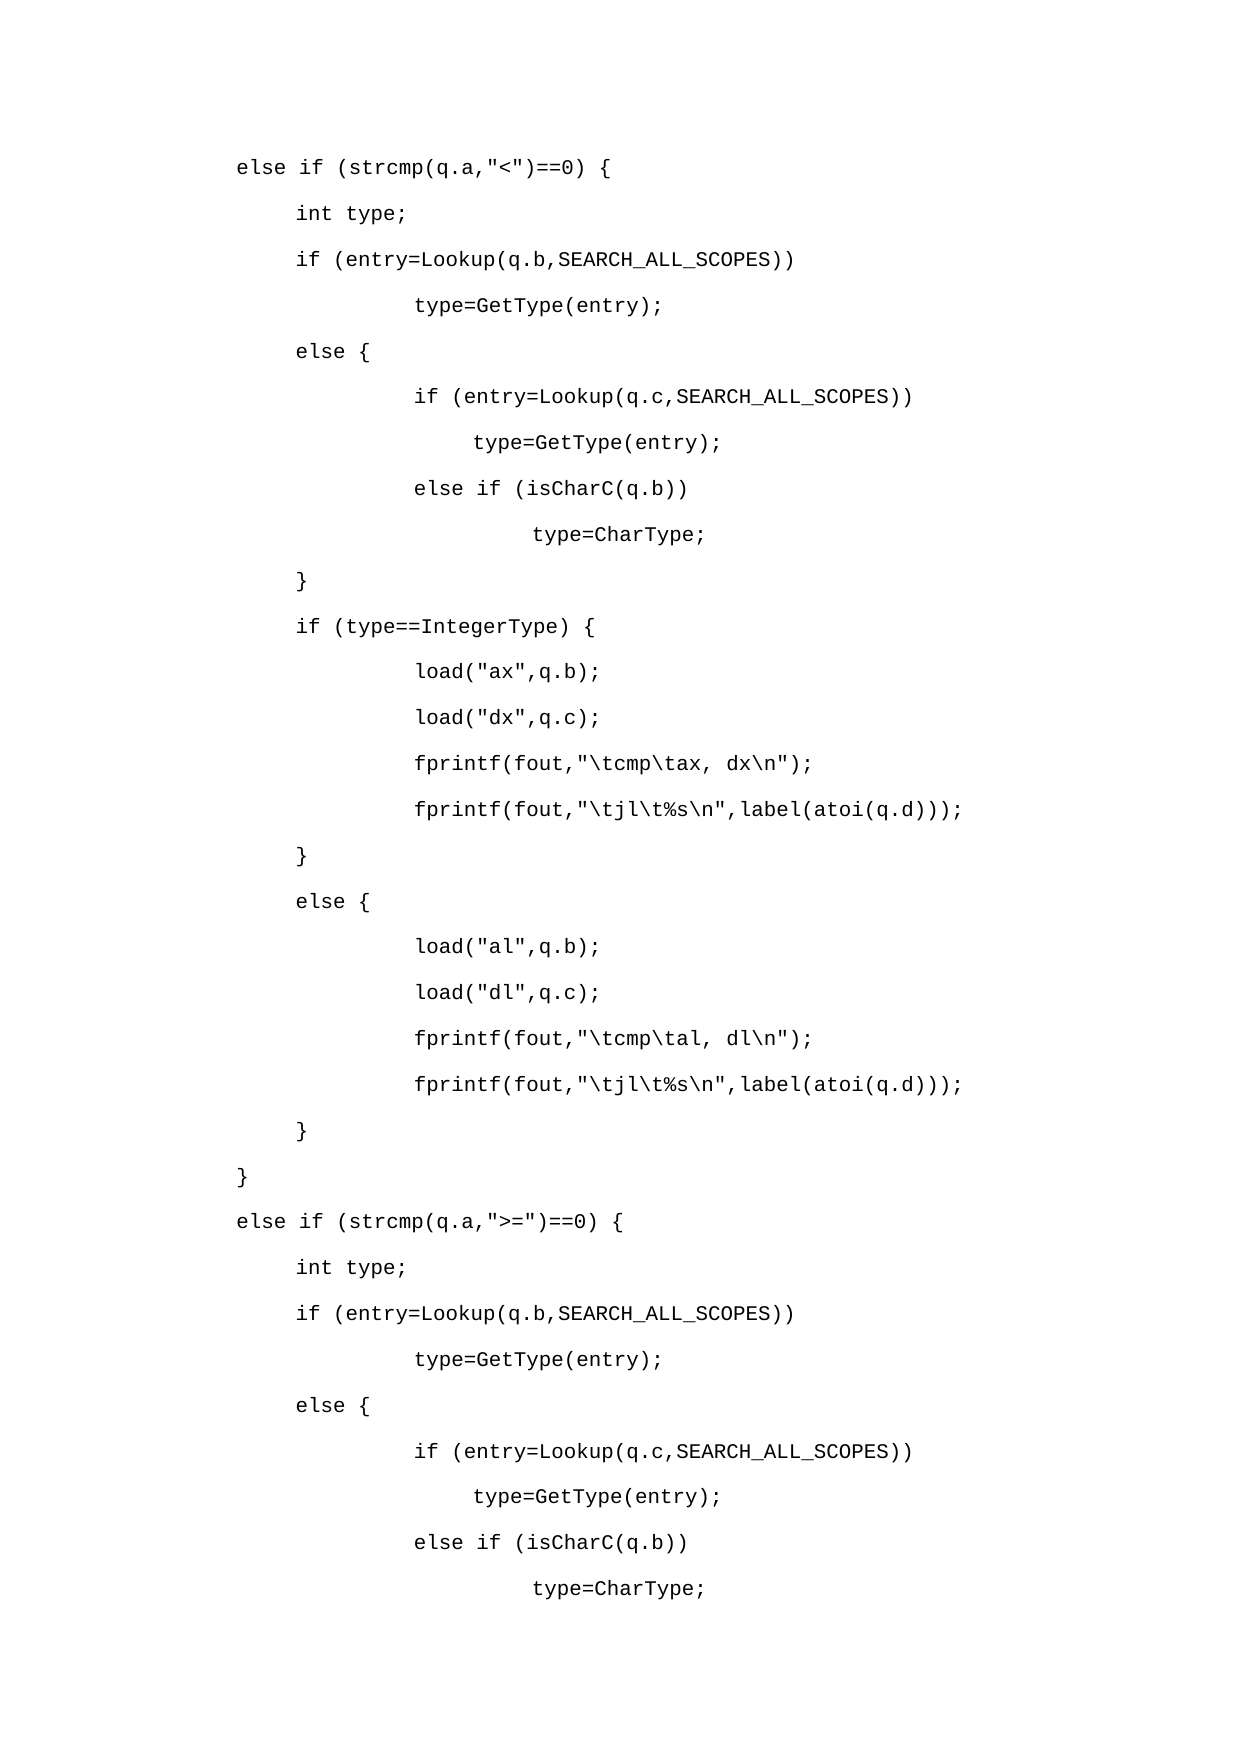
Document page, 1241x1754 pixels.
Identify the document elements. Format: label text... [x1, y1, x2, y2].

text else { [177, 1385, 1063, 1418]
text } [177, 1110, 1063, 1143]
text load("al",q.b); [177, 927, 1063, 960]
text type=GetType(entry); [177, 423, 1063, 456]
text else if (strcmp(q.a,">=")==0) { [177, 1202, 1063, 1235]
text type=GetType(entry); [177, 285, 1063, 318]
text type=GetType(entry); [177, 1339, 1063, 1373]
text fprintf(fout,"\tcmp\tal, dl\n"); [177, 1018, 1063, 1052]
text int type; [177, 1248, 1063, 1281]
text load("dl",q.c); [177, 973, 1063, 1006]
text else { [177, 881, 1063, 914]
text if (entry=Lookup(q.b,SEARCH_ALL_SCOPES)) [177, 1293, 1063, 1327]
text load("ax",q.b); [177, 652, 1063, 685]
text else { [177, 331, 1063, 364]
text type=GetType(entry); [177, 1477, 1063, 1510]
text fprintf(fout,"\tjl\t%s\n",label(atoi(q.d))); [177, 789, 1063, 823]
text if (entry=Lookup(q.c,SEARCH_ALL_SCOPES)) [177, 1431, 1063, 1464]
text else if (isCharC(q.b)) [177, 1523, 1063, 1556]
text type=CharType; [177, 1568, 1063, 1602]
text if (entry=Lookup(q.b,SEARCH_ALL_SCOPES)) [177, 239, 1063, 273]
text load("dx",q.c); [177, 698, 1063, 731]
text else if (isCharC(q.b)) [177, 468, 1063, 502]
text fprintf(fout,"\tcmp\tax, dx\n"); [177, 743, 1063, 777]
text } [177, 560, 1063, 593]
text int type; [177, 193, 1063, 227]
text fprintf(fout,"\tjl\t%s\n",label(atoi(q.d))); [177, 1064, 1063, 1098]
text } [177, 1156, 1063, 1189]
text } [177, 835, 1063, 868]
text if (type==IntegerType) { [177, 606, 1063, 639]
text if (entry=Lookup(q.c,SEARCH_ALL_SCOPES)) [177, 377, 1063, 410]
text type=CharType; [177, 514, 1063, 548]
text else if (strcmp(q.a,"<")==0) { [177, 148, 1063, 181]
